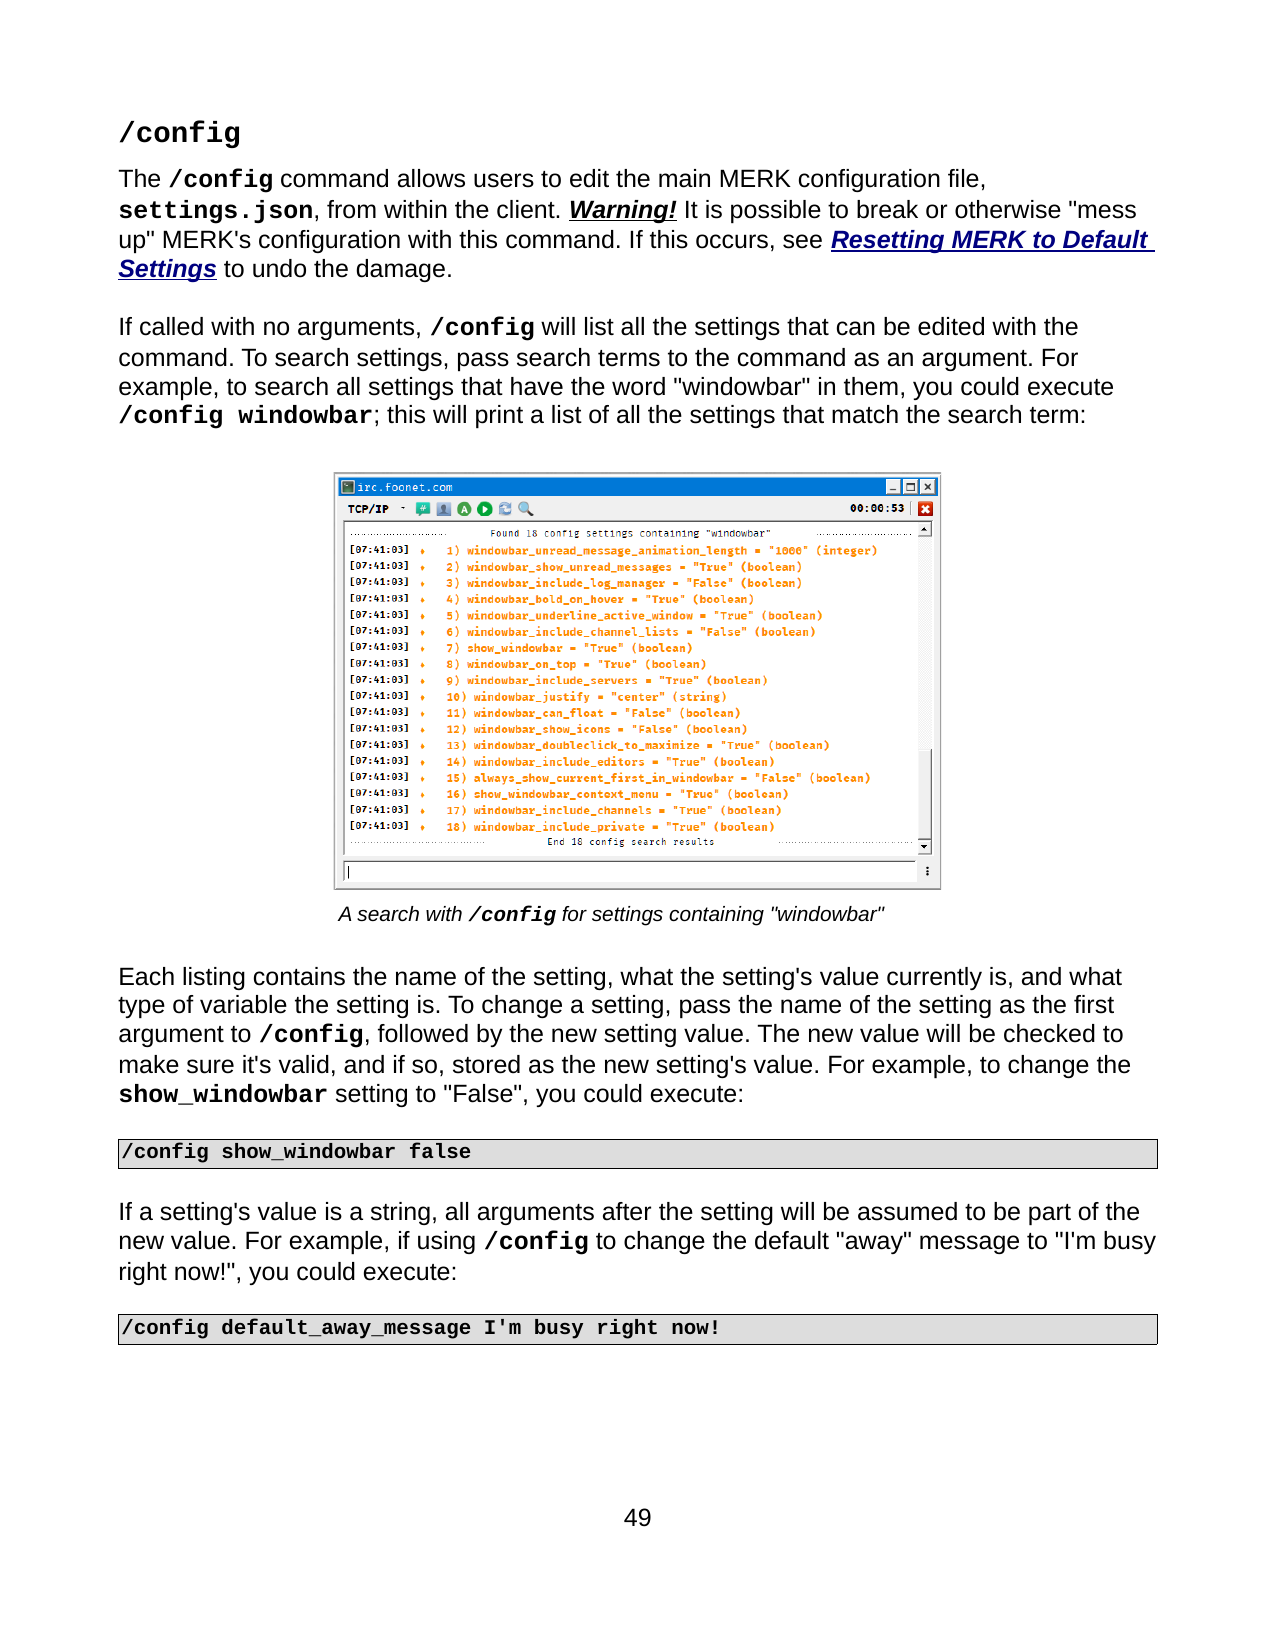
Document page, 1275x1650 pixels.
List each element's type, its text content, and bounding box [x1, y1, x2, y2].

table_header /config default_away_message I'm busy right now! [119, 1315, 1157, 1344]
text The /config command allows users to edit the main MERK configuration file, settings.json, from within the client. Warning! It is possible to break or otherwise "mess up" MERK's configuration with this command. If this occurs, see Resetting MERK to Default Settings to undo the damage. [118, 164, 1157, 283]
subtitle /config [118, 118, 1157, 151]
picture [333, 472, 942, 890]
text A search with /config for settings containing "windowbar" [338, 890, 937, 928]
text If called with no arguments, /config will list all the settings that can be edited with the command. To search settings, pass search terms to the command as an argument. For example, to search all settings that have the word "windowbar" in them, you could execute /config windowbar; this will print a list of all the settings that match the search term: [118, 312, 1157, 431]
table_header /config show_windowbar false [119, 1140, 1157, 1168]
text Each listing contains the name of the setting, what the setting's value currently is, and what type of variable the setting is. To change a setting, pass the name of the setting as the first argument to /config, followed by the new setting value. The new value will be checked to make sure it's valid, and if so, stored as the new setting's value. For example, to change the show_windowbar setting to "False", you could execute: [118, 962, 1157, 1110]
text If a setting's value is a string, all arguments after the setting will be assumed to be part of the new value. For example, if using /config to change the default "away" message to "I'm busy right now!", you could execute: [118, 1197, 1157, 1286]
